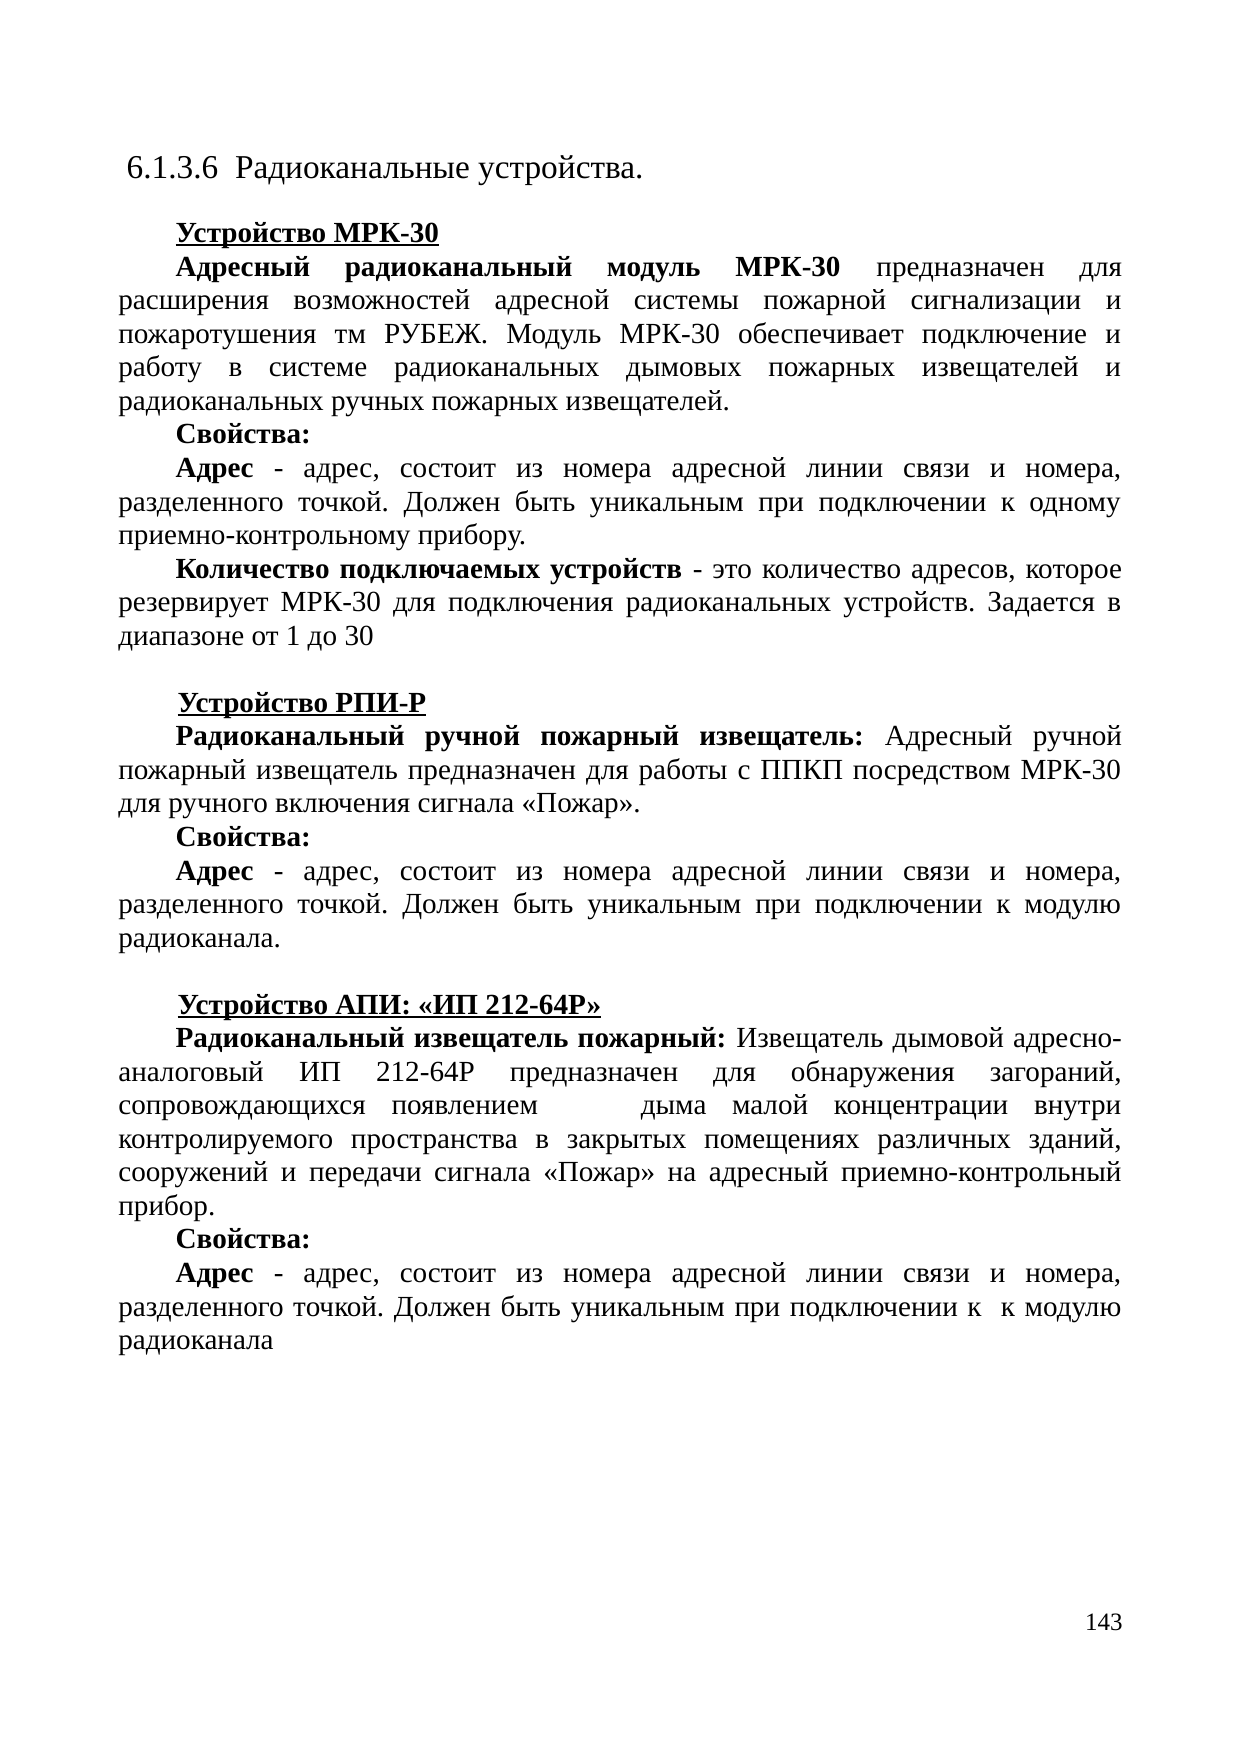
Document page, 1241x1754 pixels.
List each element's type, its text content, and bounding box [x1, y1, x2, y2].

text Радиоканальный извещатель пожарный: Извещатель дымовой адресно-аналоговый ИП 212-64Р предназначен для обнаружения загораний, сопровождающихся появлением дыма малой концентрации внутри контролируемого пространства в закрытых помещениях различных зданий, сооружений и передачи сигнала «Пожар» на адресный приемно-контрольный прибор. [118, 1020, 1122, 1222]
text Адресный радиоканальный модуль МРК-30 предназначен для расширения возможностей адресной системы пожарной сигнализации и пожаротушения тм РУБЕЖ. Модуль МРК-30 обеспечивает подключение и работу в системе радиоканальных дымовых пожарных извещателей и радиоканальных ручных пожарных извещателей. [118, 249, 1122, 417]
text Адрес - адрес, состоит из номера адресной линии связи и номера, разделенного точкой. Должен быть уникальным при подключении к к модулю радиоканала [118, 1255, 1122, 1356]
text Устройство МРК-30 [118, 215, 1122, 249]
text Радиоканальный ручной пожарный извещатель: Адресный ручной пожарный извещатель предназначен для работы с ППКП посредством МРК-30 для ручного включения сигнала «Пожар». [118, 718, 1122, 819]
text Устройство РПИ-Р [118, 651, 1122, 718]
text Свойства: [118, 1222, 1122, 1255]
text Устройство АПИ: «ИП 212-64Р» [118, 953, 1122, 1020]
text Количество подключаемых устройств - это количество адресов, которое резервирует МРК-30 для подключения радиоканальных устройств. Задается в диапазоне от 1 до 30 [118, 551, 1122, 651]
text Свойства: [118, 417, 1122, 450]
text Свойства: [118, 819, 1122, 853]
text Адрес - адрес, состоит из номера адресной линии связи и номера, разделенного точкой. Должен быть уникальным при подключении к одному приемно-контрольному прибору. [118, 450, 1122, 551]
text Адрес - адрес, состоит из номера адресной линии связи и номера, разделенного точкой. Должен быть уникальным при подключении к модулю радиоканала. [118, 853, 1122, 953]
subtitle Радиоканальные устройства. [118, 148, 1122, 186]
